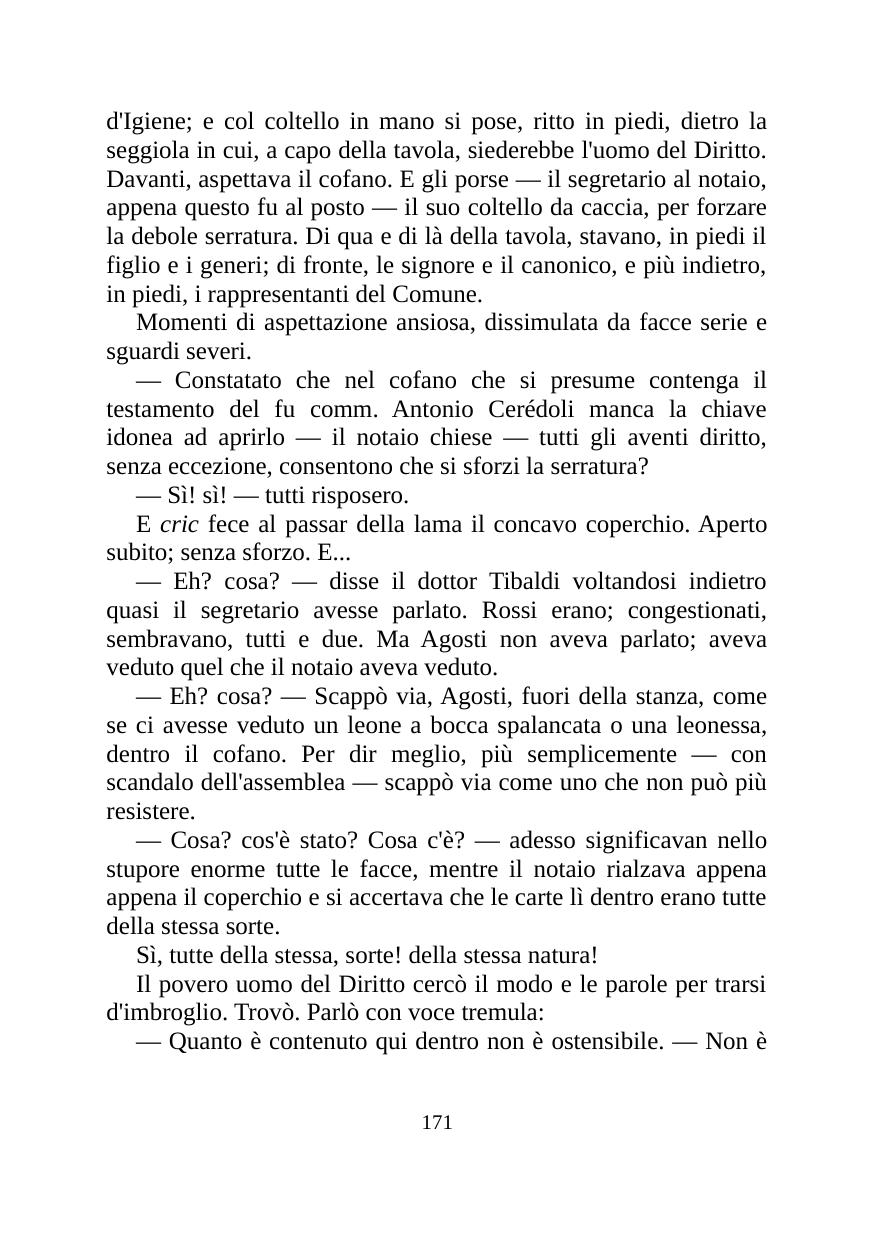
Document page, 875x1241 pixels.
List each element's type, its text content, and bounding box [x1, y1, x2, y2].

text Momenti di aspettazione ansiosa, dissimulata da facce serie e sguardi severi. [106, 307, 768, 365]
text Il povero uomo del Diritto cercò il modo e le parole per trarsi d'imbroglio. Trovò. Parlò con voce tremula: [106, 969, 768, 1026]
text — Eh? cosa? — disse il dottor Tibaldi voltandosi indietro quasi il segretario avesse parlato. Rossi erano; congestionati, sembravano, tutti e due. Ma Agosti non aveva parlato; aveva veduto quel che il notaio aveva veduto. [106, 566, 768, 681]
text E cric fece al passar della lama il concavo coperchio. Aperto subito; senza sforzo. E... [106, 509, 768, 566]
text — Cosa? cos'è stato? Cosa c'è? — adesso significavan nello stupore enorme tutte le facce, mentre il notaio rialzava appena appena il coperchio e si accertava che le carte lì dentro erano tutte della stessa sorte. [106, 825, 768, 940]
text — Eh? cosa? — Scappò via, Agosti, fuori della stanza, come se ci avesse veduto un leone a bocca spalancata o una leonessa, dentro il cofano. Per dir meglio, più semplicemente — con scandalo dell'assemblea — scappò via come uno che non può più resistere. [106, 681, 768, 825]
text — Quanto è contenuto qui dentro non è ostensibile. — Non è [106, 1026, 768, 1055]
text d'Igiene; e col coltello in mano si pose, ritto in piedi, dietro la seggiola in cui, a capo della tavola, siederebbe l'uomo del Diritto. Davanti, aspettava il cofano. E gli porse — il segretario al notaio, appena questo fu al posto — il suo coltello da caccia, per forzare la debole serratura. Di qua e di là della tavola, stavano, in piedi il figlio e i generi; di fronte, le signore e il canonico, e più indietro, in piedi, i rappresentanti del Comune. [106, 106, 768, 307]
text — Sì! sì! — tutti risposero. [106, 480, 768, 509]
text Sì, tutte della stessa, sorte! della stessa natura! [106, 940, 768, 969]
text — Constatato che nel cofano che si presume contenga il testamento del fu comm. Antonio Cerédoli manca la chiave idonea ad aprirlo — il notaio chiese — tutti gli aventi diritto, senza eccezione, consentono che si sforzi la serratura? [106, 365, 768, 480]
